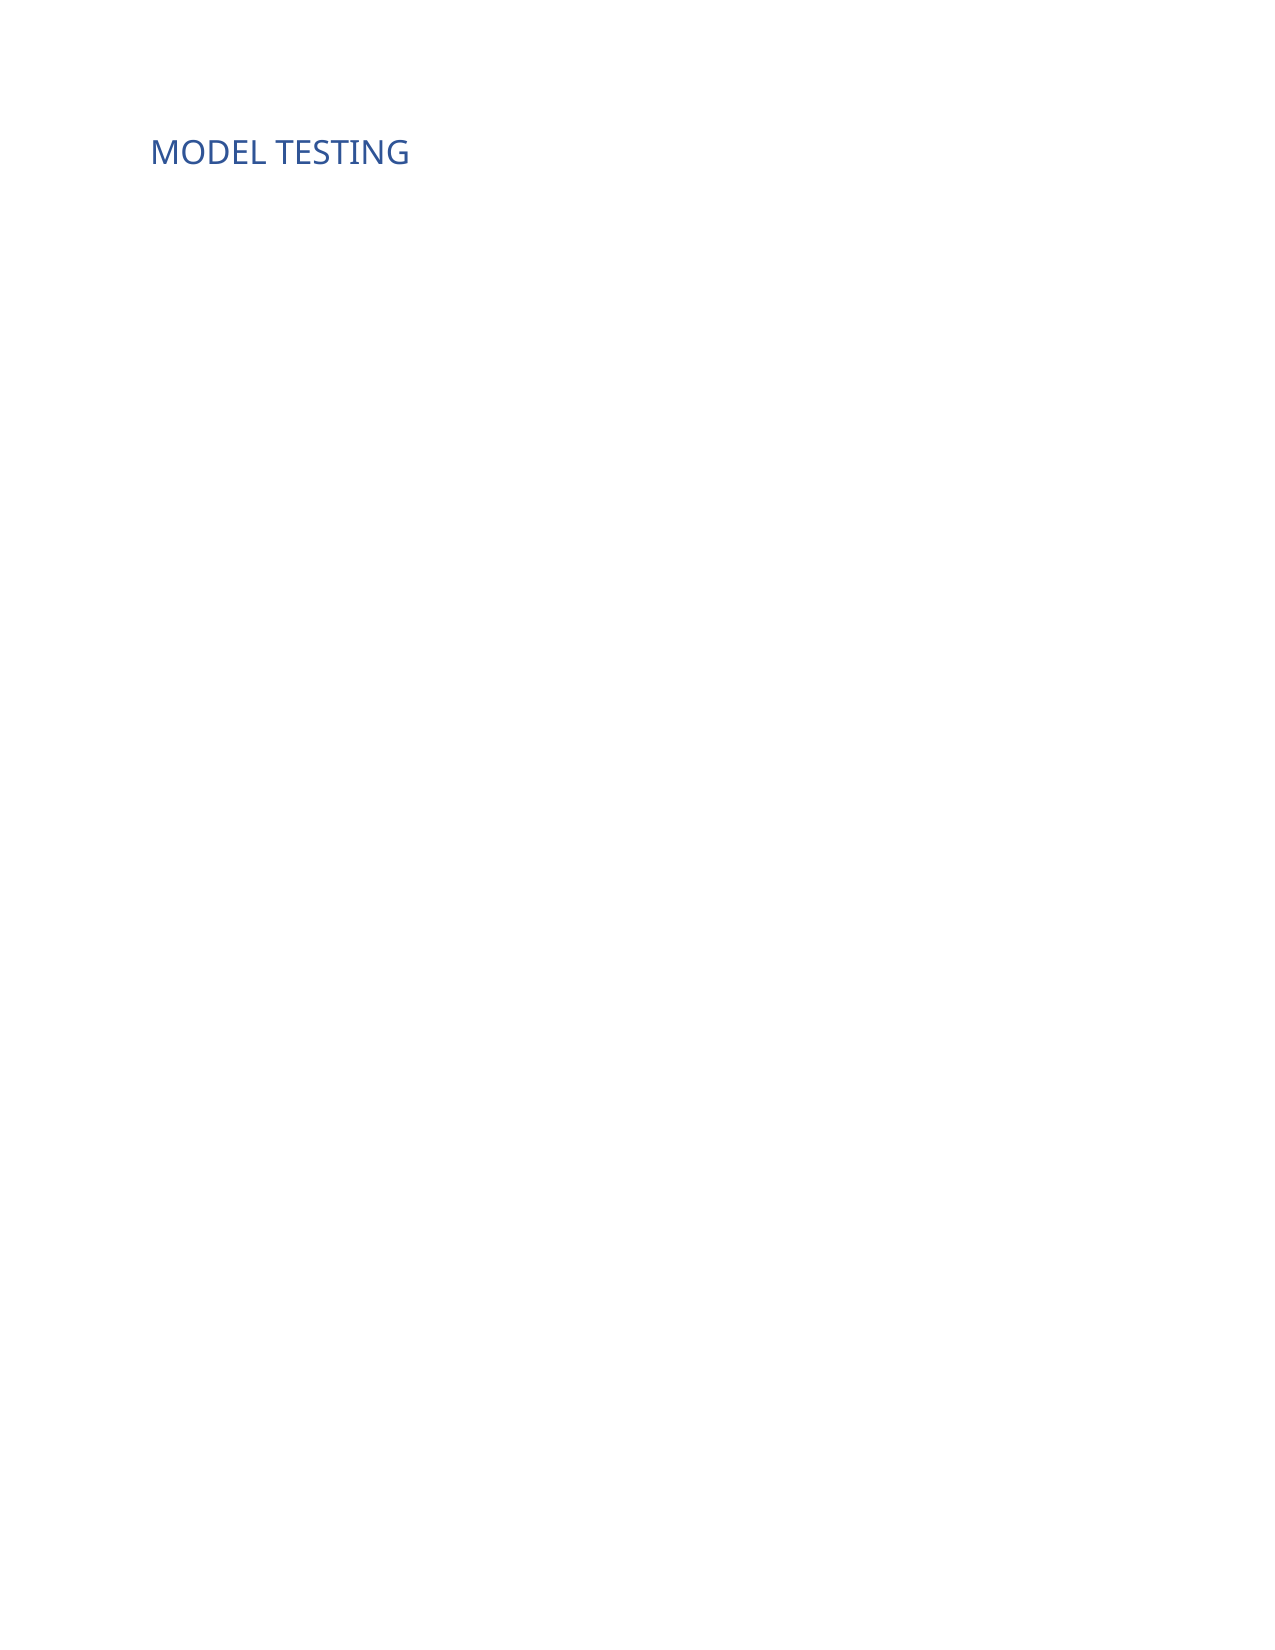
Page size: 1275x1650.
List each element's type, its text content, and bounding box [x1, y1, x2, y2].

subtitle MODEL TESTING [150, 129, 1125, 174]
